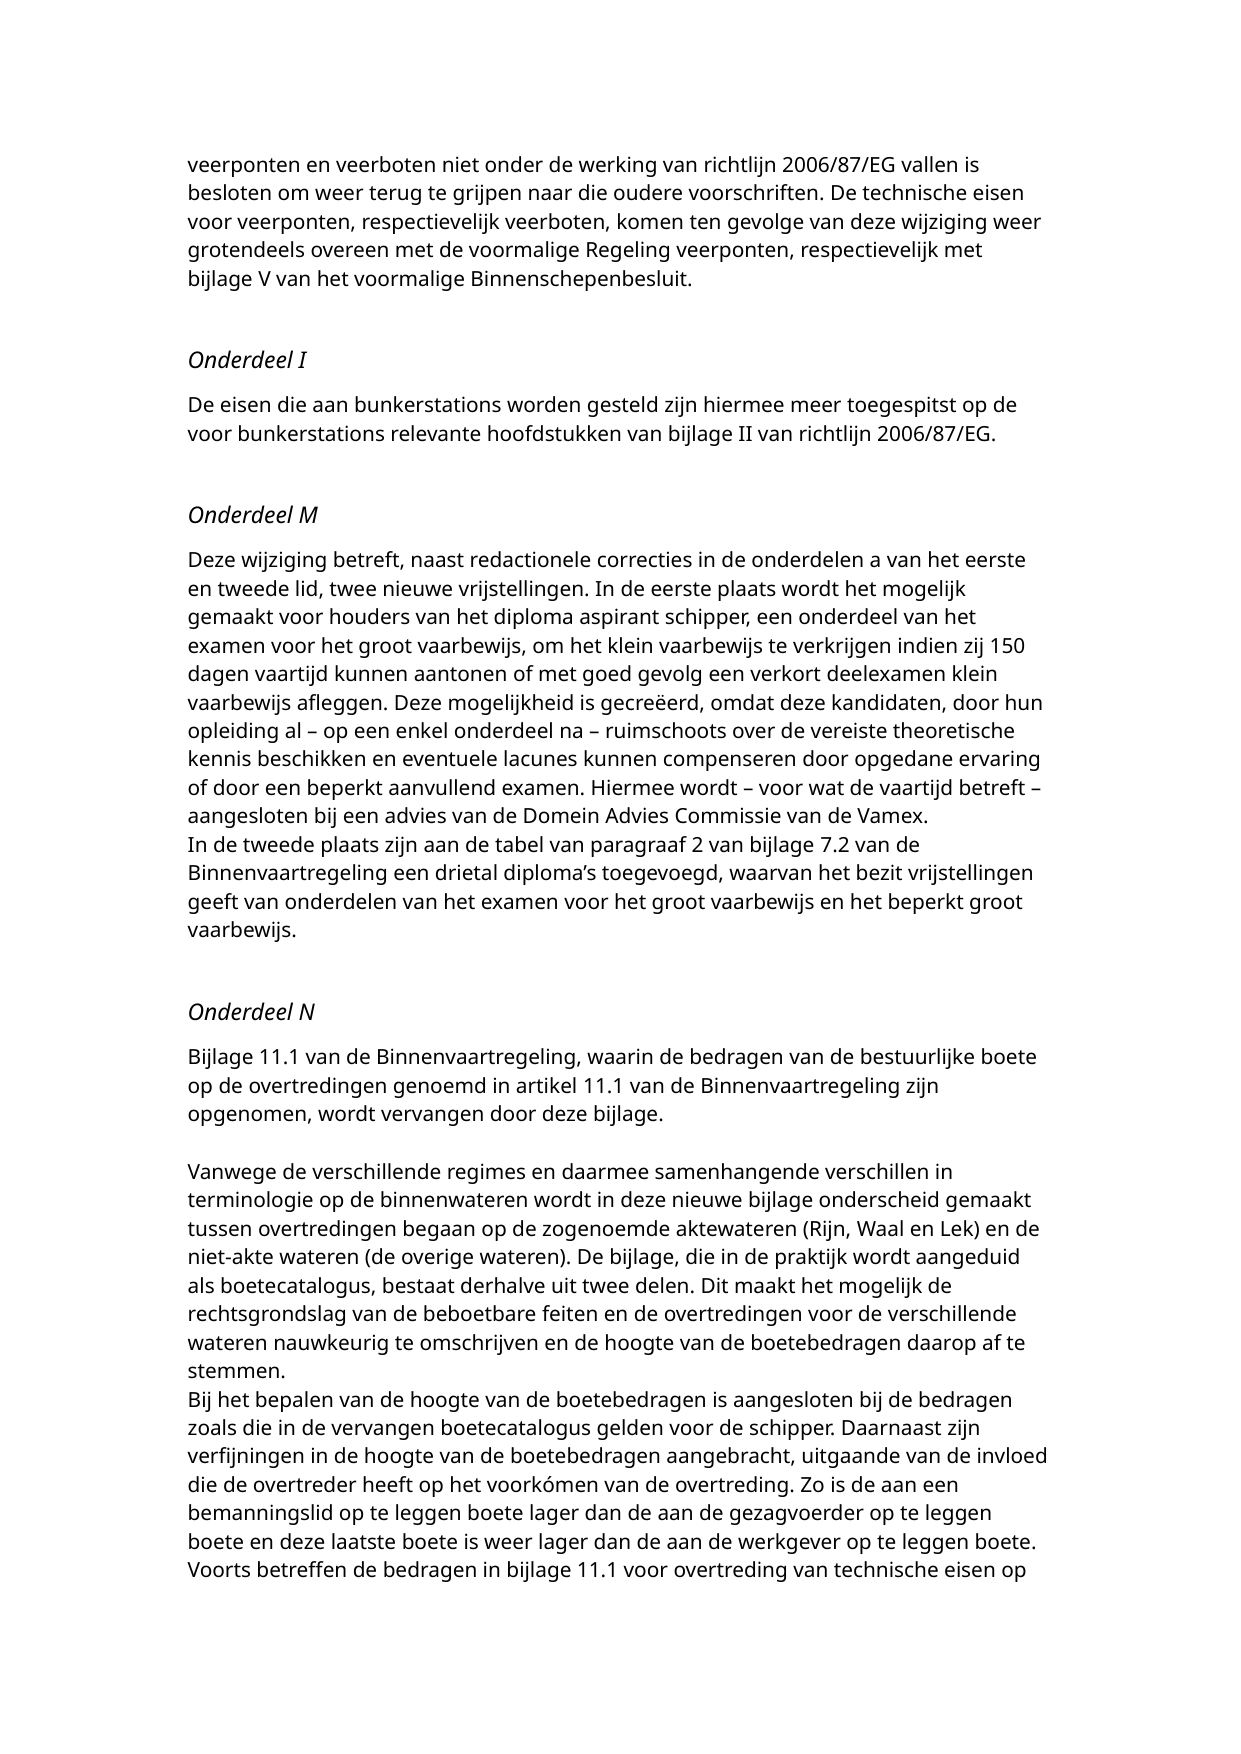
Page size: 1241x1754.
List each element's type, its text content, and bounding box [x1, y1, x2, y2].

subtitle Onderdeel N [187, 996, 1053, 1027]
text veerponten en veerboten niet onder de werking van richtlijn 2006/87/EG vallen is besloten om weer terug te grijpen naar die oudere voorschriften. De technische eisen voor veerponten, respectievelijk veerboten, komen ten gevolge van deze wijziging weer grotendeels overeen met de voormalige Regeling veerponten, respectievelijk met bijlage V van het voormalige Binnenschepenbesluit. [187, 150, 1053, 292]
text Bij het bepalen van de hoogte van de boetebedragen is aangesloten bij de bedragen zoals die in de vervangen boetecatalogus gelden voor de schipper. Daarnaast zijn verfijningen in de hoogte van de boetebedragen aangebracht, uitgaande van de invloed die de overtreder heeft op het voorkómen van de overtreding. Zo is de aan een bemanningslid op te leggen boete lager dan de aan de gezagvoerder op te leggen boete en deze laatste boete is weer lager dan de aan de werkgever op te leggen boete. [187, 1385, 1053, 1555]
subtitle Onderdeel I [187, 344, 1053, 375]
text Deze wijziging betreft, naast redactionele correcties in de onderdelen a van het eerste en tweede lid, twee nieuwe vrijstellingen. In de eerste plaats wordt het mogelijk gemaakt voor houders van het diploma aspirant schipper, een onderdeel van het examen voor het groot vaarbewijs, om het klein vaarbewijs te verkrijgen indien zij 150 dagen vaartijd kunnen aantonen of met goed gevolg een verkort deelexamen klein vaarbewijs afleggen. Deze mogelijkheid is gecreëerd, omdat deze kandidaten, door hun opleiding al – op een enkel onderdeel na – ruimschoots over de vereiste theoretische kennis beschikken en eventuele lacunes kunnen compenseren door opgedane ervaring of door een beperkt aanvullend examen. Hiermee wordt – voor wat de vaartijd betreft – aangesloten bij een advies van de Domein Advies Commissie van de Vamex. [187, 546, 1053, 830]
text Voorts betreffen de bedragen in bijlage 11.1 voor overtreding van technische eisen op [187, 1555, 1053, 1584]
text Bijlage 11.1 van de Binnenvaartregeling, waarin de bedragen van de bestuurlijke boete op de overtredingen genoemd in artikel 11.1 van de Binnenvaartregeling zijn opgenomen, wordt vervangen door deze bijlage. [187, 1042, 1053, 1128]
text Vanwege de verschillende regimes en daarmee samenhangende verschillen in terminologie op de binnenwateren wordt in deze nieuwe bijlage onderscheid gemaakt tussen overtredingen begaan op de zogenoemde aktewateren (Rijn, Waal en Lek) en de niet-akte wateren (de overige wateren). De bijlage, die in de praktijk wordt aangeduid als boetecatalogus, bestaat derhalve uit twee delen. Dit maakt het mogelijk de rechtsgrondslag van de beboetbare feiten en de overtredingen voor de verschillende wateren nauwkeurig te omschrijven en de hoogte van de boetebedragen daarop af te stemmen. [187, 1157, 1053, 1385]
text In de tweede plaats zijn aan de tabel van paragraaf 2 van bijlage 7.2 van de Binnenvaartregeling een drietal diploma’s toegevoegd, waarvan het bezit vrijstellingen geeft van onderdelen van het examen voor het groot vaarbewijs en het beperkt groot vaarbewijs. [187, 830, 1053, 944]
subtitle Onderdeel M [187, 499, 1053, 531]
text De eisen die aan bunkerstations worden gesteld zijn hiermee meer toegespitst op de voor bunkerstations relevante hoofdstukken van bijlage II van richtlijn 2006/87/EG. [187, 390, 1053, 447]
